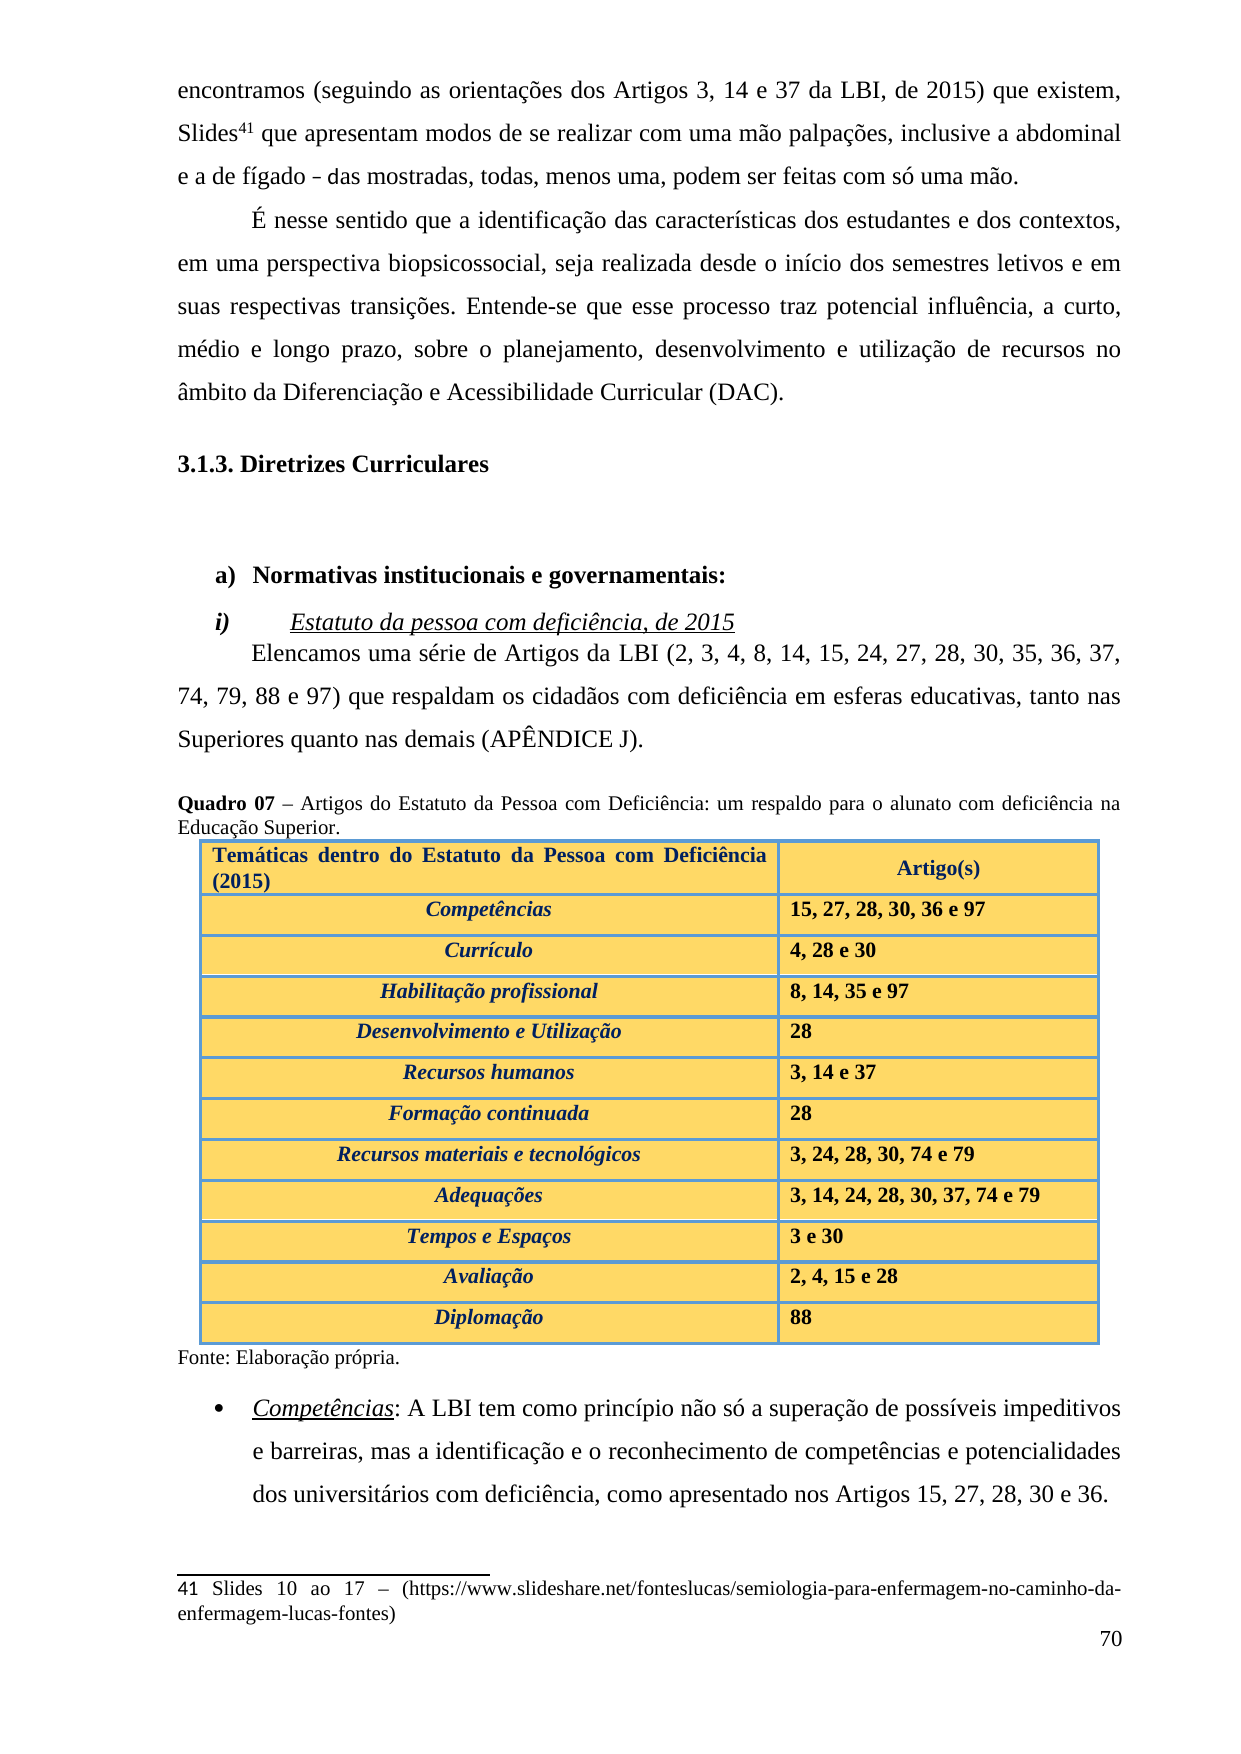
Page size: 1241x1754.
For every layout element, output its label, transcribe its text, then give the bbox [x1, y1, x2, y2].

table_cell 3, 14, 24, 28, 30, 37, 74 e 79 [780, 1182, 1097, 1219]
table_cell Avaliação [202, 1264, 777, 1301]
text Slides 10 ao 17 – (https://www.slideshare.net/fonteslucas/semiologia-para-enfermagem-no-caminho-da-enfermagem-lucas-fontes) [177, 1575, 1122, 1624]
table_cell 3 e 30 [780, 1223, 1097, 1260]
table_cell 2, 4, 15 e 28 [780, 1264, 1097, 1301]
list Competências: A LBI tem como princípio não só a superação de possíveis impeditivos e barreiras, mas a identificação e o reconhecimento de competências e potencialidades dos universitários com deficiência, como apresentado nos Artigos 15, 27, 28, 30 e 36. [215, 1393, 1122, 1508]
table_cell Currículo [202, 937, 777, 974]
table_cell 15, 27, 28, 30, 36 e 97 [780, 896, 1097, 934]
table_cell Formação continuada [202, 1100, 777, 1138]
table_cell 3, 14 e 37 [780, 1059, 1097, 1097]
table_cell Recursos materiais e tecnológicos [202, 1141, 777, 1179]
table_cell Competências [202, 896, 777, 934]
table_cell 88 [780, 1304, 1097, 1342]
table_header Temáticas dentro do Estatuto da Pessoa com Deficiência (2015) [202, 843, 777, 893]
table_cell 8, 14, 35 e 97 [780, 978, 1097, 1015]
text Elencamos uma série de Artigos da LBI (2, 3, 4, 8, 14, 15, 24, 27, 28, 30, 35, 36, 37, 74, 79, 88 e 97) que respaldam os cidadãos com deficiência em esferas educativas, tanto nas Superiores quanto nas demais (APÊNDICE J). [177, 638, 1122, 753]
table_cell Tempos e Espaços [202, 1223, 777, 1260]
table_cell Recursos humanos [202, 1059, 777, 1097]
text Fonte: Elaboração própria. [177, 1345, 1122, 1369]
text É nesse sentido que a identificação das características dos estudantes e dos contextos, em uma perspectiva biopsicossocial, seja realizada desde o início dos semestres letivos e em suas respectivas transições. Entende-se que esse processo traz potencial influência, a curto, médio e longo prazo, sobre o planejamento, desenvolvimento e utilização de recursos no âmbito da Diferenciação e Acessibilidade Curricular (DAC). [177, 205, 1122, 406]
table_cell Habilitação profissional [202, 978, 777, 1015]
table_cell Desenvolvimento e Utilização [202, 1019, 777, 1056]
subtitle 3.1.3. Diretrizes Curriculares [177, 449, 1122, 478]
text Quadro 07 – Artigos do Estatuto da Pessoa com Deficiência: um respaldo para o alunato com deficiência na Educação Superior. [177, 791, 1122, 839]
table_header Artigo(s) [780, 843, 1097, 893]
list Normativas institucionais e governamentais: [215, 560, 1122, 588]
table_cell 3, 24, 28, 30, 74 e 79 [780, 1141, 1097, 1179]
table_cell Diplomação [202, 1304, 777, 1342]
table_cell 28 [780, 1100, 1097, 1138]
text encontramos (seguindo as orientações dos Artigos 3, 14 e 37 da LBI, de 2015) que existem, Slides que apresentam modos de se realizar com uma mão palpações, inclusive a abdominal e a de fígado – das mostradas, todas, menos uma, podem ser feitas com só uma mão. [177, 75, 1122, 190]
table_cell 28 [780, 1019, 1097, 1056]
table_cell 4, 28 e 30 [780, 937, 1097, 974]
table_cell Adequações [202, 1182, 777, 1219]
list Estatuto da pessoa com deficiência, de 2015 [215, 607, 1122, 636]
